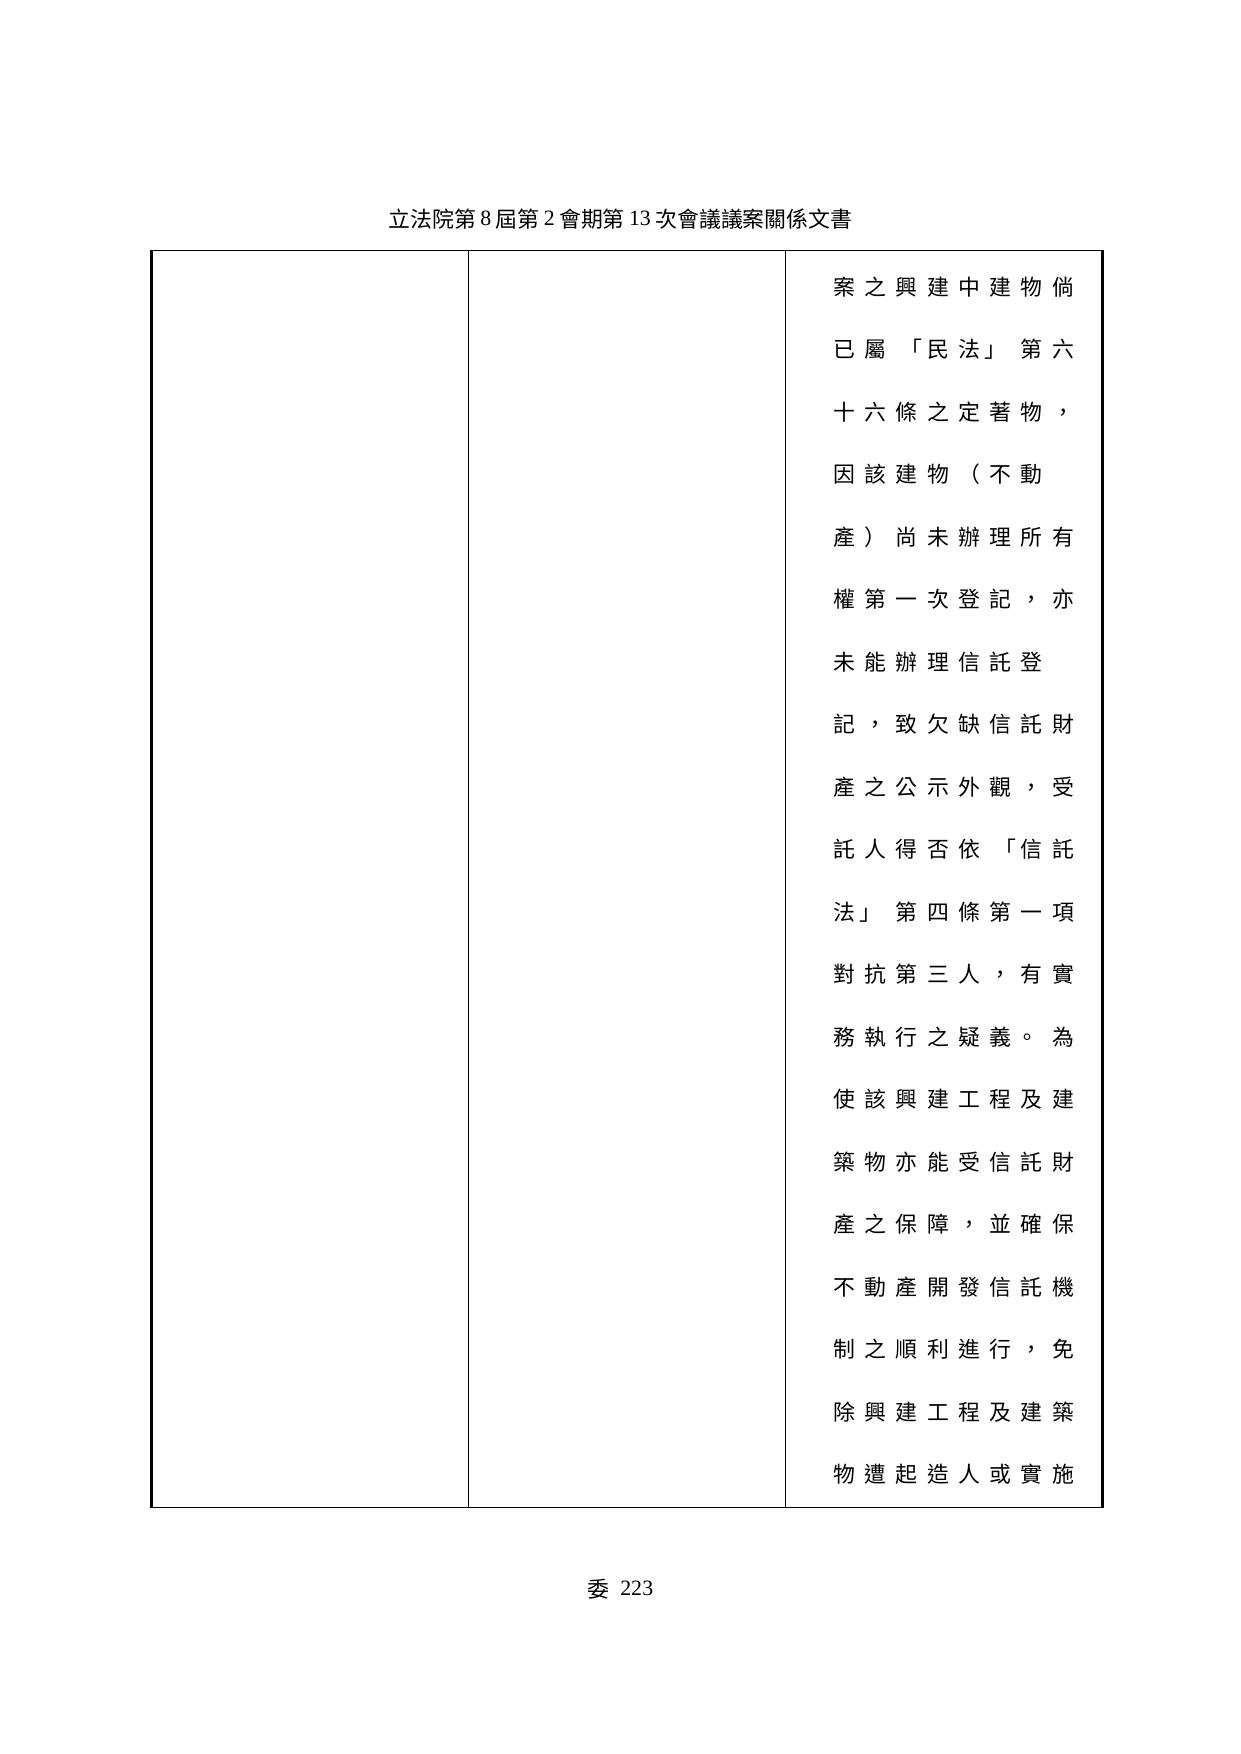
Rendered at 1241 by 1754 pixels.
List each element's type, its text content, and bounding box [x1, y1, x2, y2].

table_cell [153, 251, 468, 1507]
table_cell [469, 251, 785, 1507]
table_cell 案之興建中建物倘已屬「民法」第六十六條之定著物，因該建物（不動產）尚未辦理所有權第一次登記，亦未能辦理信託登記，致欠缺信託財產之公示外觀，受託人得否依「信託法」第四條第一項對抗第三人，有實務執行之疑義。為使該興建工程及建築物亦能受信託財產之保障，並確保不動產開發信託機制之順利進行，免除興建工程及建築物遭起造人或實施 [786, 251, 1101, 1507]
